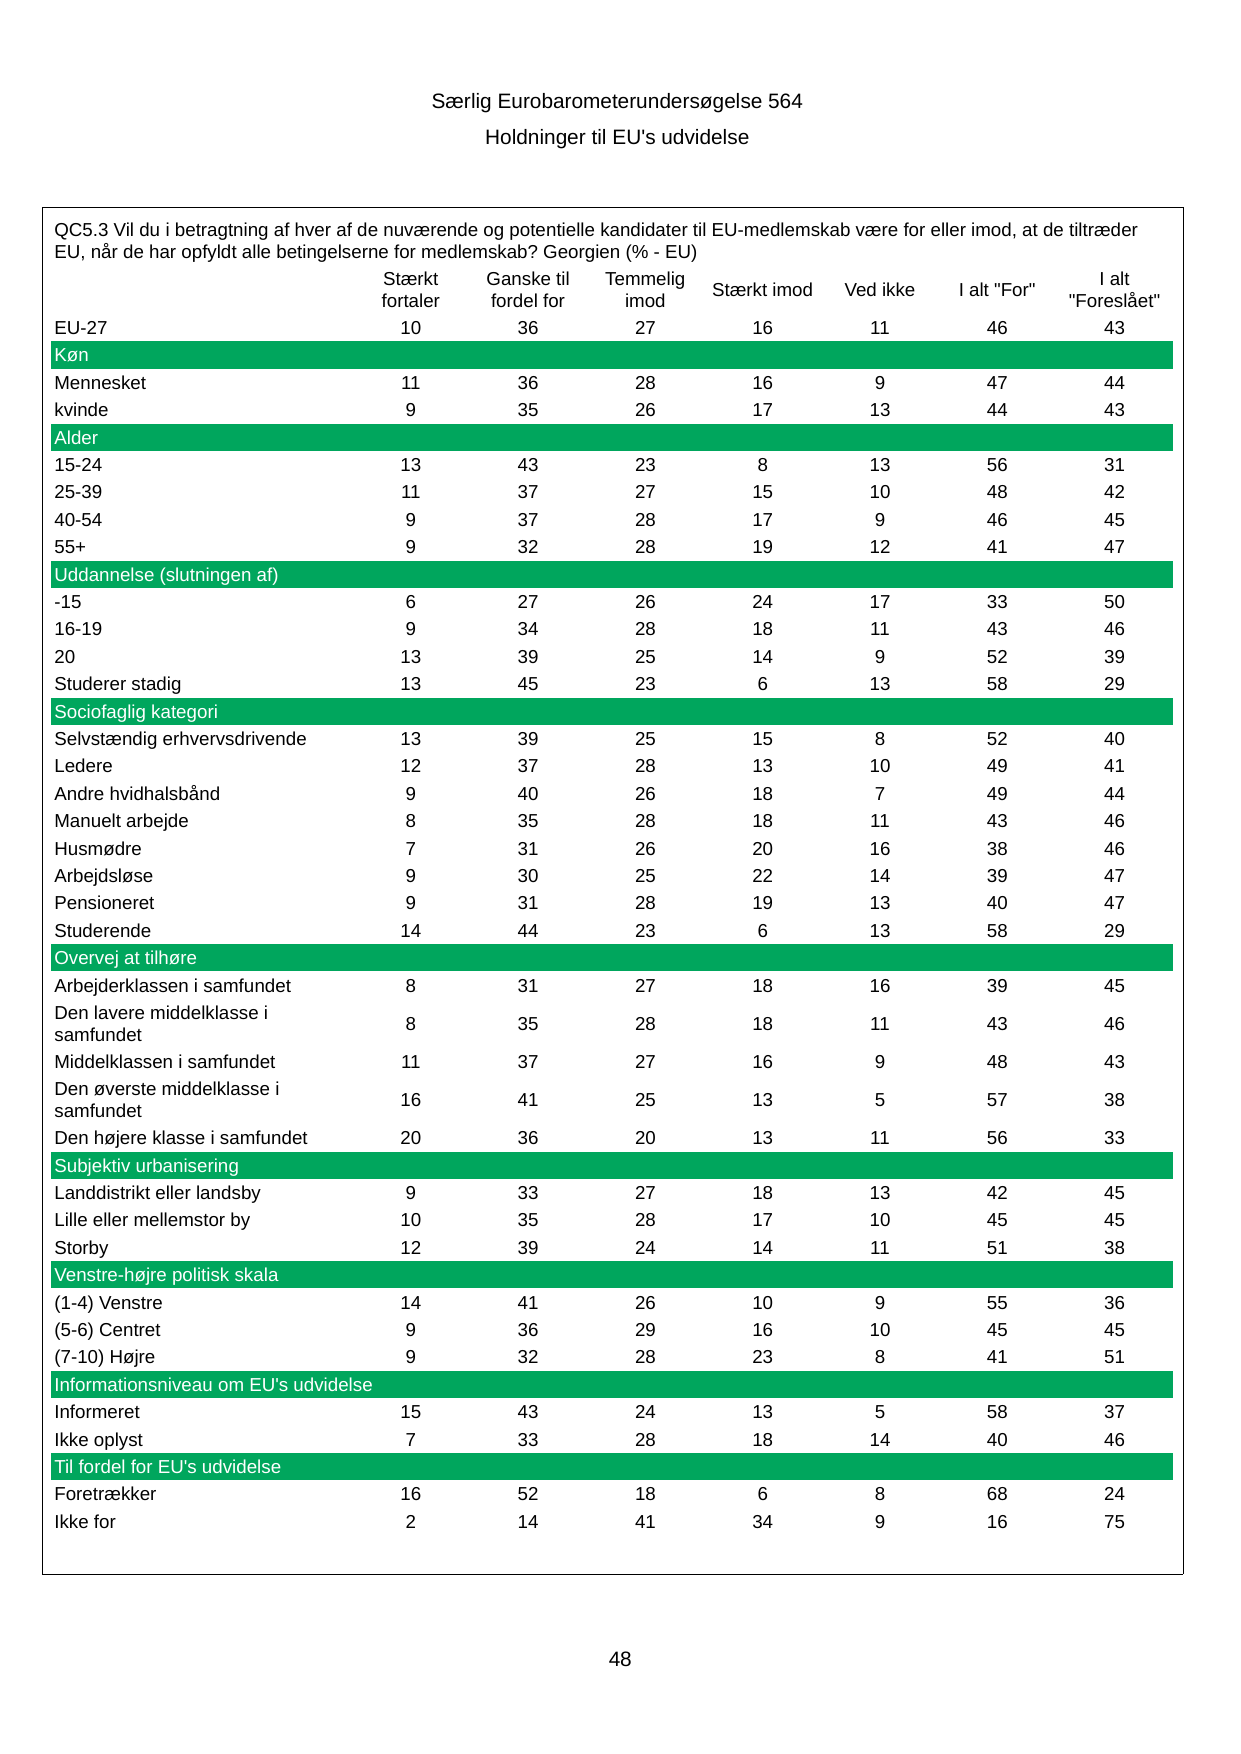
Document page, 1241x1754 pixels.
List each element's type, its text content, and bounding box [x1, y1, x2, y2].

table_cell 9 [352, 396, 469, 423]
table_cell 6 [352, 588, 469, 615]
table_cell 27 [586, 971, 704, 999]
table_cell 38 [938, 835, 1056, 862]
table_cell 44 [1056, 780, 1173, 807]
table_cell 28 [586, 1426, 704, 1453]
table_cell 75 [1056, 1508, 1173, 1535]
table_cell 68 [938, 1480, 1056, 1508]
table_cell 14 [821, 862, 938, 889]
table_cell 41 [469, 1289, 586, 1316]
table_cell 15 [352, 1398, 469, 1426]
table_cell 28 [586, 999, 704, 1048]
table_cell 36 [469, 369, 586, 396]
table_cell 15 [704, 478, 821, 506]
table_cell 32 [469, 1343, 586, 1371]
table_cell 26 [586, 588, 704, 615]
table_cell 25 [586, 862, 704, 889]
table_cell 49 [938, 780, 1056, 807]
table_cell 24 [586, 1398, 704, 1426]
table_cell 17 [821, 588, 938, 615]
table_cell 16 [704, 369, 821, 396]
table_cell 13 [704, 1124, 821, 1152]
table_cell 49 [938, 752, 1056, 780]
table_cell 23 [586, 670, 704, 697]
table_cell 13 [352, 725, 469, 752]
table_cell Ikke for [51, 1508, 352, 1535]
table_cell Ved ikke [821, 265, 938, 314]
table_cell 13 [821, 396, 938, 423]
table_cell 17 [704, 506, 821, 533]
table_cell 7 [352, 1426, 469, 1453]
table_cell 14 [352, 1289, 469, 1316]
table_cell 31 [469, 889, 586, 917]
table_cell 31 [469, 971, 586, 999]
table_cell 18 [704, 807, 821, 834]
table_cell 29 [1056, 917, 1173, 944]
table_cell Lille eller mellemstor by [51, 1206, 352, 1234]
table_cell 10 [821, 1316, 938, 1343]
table_cell 36 [469, 314, 586, 341]
table_cell 25 [586, 1075, 704, 1124]
table_cell 16 [704, 1316, 821, 1343]
table_cell 47 [1056, 862, 1173, 889]
table_cell Ledere [51, 752, 352, 780]
table_cell (7-10) Højre [51, 1343, 352, 1371]
table_cell 45 [1056, 971, 1173, 999]
table_cell Selvstændig erhvervsdrivende [51, 725, 352, 752]
table_cell 38 [1056, 1075, 1173, 1124]
table_cell 13 [821, 670, 938, 697]
table_cell 39 [469, 725, 586, 752]
table_cell 8 [352, 807, 469, 834]
table_cell 58 [938, 670, 1056, 697]
table_cell 43 [1056, 314, 1173, 341]
table_cell 27 [586, 1048, 704, 1075]
table_cell 25-39 [51, 478, 352, 506]
table_cell 8 [821, 1480, 938, 1508]
table_cell 11 [821, 615, 938, 643]
table_cell Manuelt arbejde [51, 807, 352, 834]
table_cell 20 [51, 643, 352, 670]
table_cell 17 [704, 1206, 821, 1234]
table_cell 40 [938, 889, 1056, 917]
table_cell 24 [704, 588, 821, 615]
table_cell 42 [938, 1179, 1056, 1206]
table_cell kvinde [51, 396, 352, 423]
table_cell 41 [1056, 752, 1173, 780]
table_cell Informeret [51, 1398, 352, 1426]
table_cell 10 [352, 314, 469, 341]
table_cell 18 [586, 1480, 704, 1508]
table_cell 9 [352, 506, 469, 533]
table_cell I alt "Foreslået" [1056, 265, 1173, 314]
table_cell 39 [938, 971, 1056, 999]
table_cell 10 [704, 1289, 821, 1316]
table_cell 15 [704, 725, 821, 752]
table_cell 5 [821, 1075, 938, 1124]
table_cell 33 [469, 1426, 586, 1453]
table_cell 15-24 [51, 451, 352, 478]
table_cell 22 [704, 862, 821, 889]
table_cell 27 [586, 478, 704, 506]
table_cell 35 [469, 1206, 586, 1234]
table_cell 13 [821, 1179, 938, 1206]
table_cell 40-54 [51, 506, 352, 533]
table_cell 43 [938, 999, 1056, 1048]
table_cell 38 [1056, 1234, 1173, 1261]
table_cell Pensioneret [51, 889, 352, 917]
table_cell 8 [821, 725, 938, 752]
table_cell 16-19 [51, 615, 352, 643]
table_cell Temmelig imod [586, 265, 704, 314]
table_cell 43 [469, 451, 586, 478]
table_cell 29 [586, 1316, 704, 1343]
table_cell 9 [821, 1048, 938, 1075]
table_cell 40 [469, 780, 586, 807]
table_cell 55+ [51, 533, 352, 561]
table_cell 11 [821, 1124, 938, 1152]
table_cell 16 [821, 971, 938, 999]
table_cell 28 [586, 533, 704, 561]
table_cell 28 [586, 1206, 704, 1234]
table_cell 11 [352, 369, 469, 396]
table_cell 13 [352, 670, 469, 697]
table_cell 11 [821, 999, 938, 1048]
table_cell 51 [1056, 1343, 1173, 1371]
table_cell 10 [821, 478, 938, 506]
table_cell 18 [704, 780, 821, 807]
table_cell Husmødre [51, 835, 352, 862]
table_cell 46 [1056, 615, 1173, 643]
table_cell 9 [821, 369, 938, 396]
table_cell 18 [704, 1179, 821, 1206]
table_cell 46 [1056, 1426, 1173, 1453]
table_cell 20 [704, 835, 821, 862]
table_cell 13 [821, 451, 938, 478]
table_cell 44 [469, 917, 586, 944]
table_cell Den lavere middelklasse i samfundet [51, 999, 352, 1048]
table_cell 20 [352, 1124, 469, 1152]
table_cell 9 [352, 1343, 469, 1371]
table_cell Overvej at tilhøre [51, 944, 1173, 971]
table_cell 9 [821, 643, 938, 670]
table_cell 33 [1056, 1124, 1173, 1152]
table_cell 27 [586, 314, 704, 341]
table_cell 44 [1056, 369, 1173, 396]
table_cell 43 [938, 807, 1056, 834]
table_cell 26 [586, 396, 704, 423]
table_cell 24 [1056, 1480, 1173, 1508]
table_cell 16 [821, 835, 938, 862]
table_cell 9 [352, 615, 469, 643]
table_cell 11 [352, 478, 469, 506]
table_cell 45 [938, 1316, 1056, 1343]
table_cell 42 [1056, 478, 1173, 506]
table_cell 13 [352, 451, 469, 478]
table_cell 44 [938, 396, 1056, 423]
table_cell 40 [1056, 725, 1173, 752]
table_cell 9 [352, 889, 469, 917]
table_cell 28 [586, 369, 704, 396]
table_cell 16 [704, 314, 821, 341]
table_cell 13 [821, 917, 938, 944]
table_cell 28 [586, 506, 704, 533]
table_cell Den højere klasse i samfundet [51, 1124, 352, 1152]
table_cell 56 [938, 1124, 1056, 1152]
table_cell 35 [469, 999, 586, 1048]
table_cell 26 [586, 780, 704, 807]
table_cell Arbejdsløse [51, 862, 352, 889]
table_cell Den øverste middelklasse i samfundet [51, 1075, 352, 1124]
table_cell 37 [469, 752, 586, 780]
table_cell 10 [821, 1206, 938, 1234]
table_cell 14 [352, 917, 469, 944]
table_cell 47 [1056, 533, 1173, 561]
table_cell 35 [469, 807, 586, 834]
table_cell 58 [938, 917, 1056, 944]
table_cell 40 [938, 1426, 1056, 1453]
table_cell 35 [469, 396, 586, 423]
table_cell 26 [586, 1289, 704, 1316]
table_cell 36 [469, 1316, 586, 1343]
table_cell Ganske til fordel for [469, 265, 586, 314]
table_cell Uddannelse (slutningen af) [51, 561, 1173, 588]
table_cell 16 [352, 1075, 469, 1124]
table_cell 37 [469, 478, 586, 506]
table_cell Middelklassen i samfundet [51, 1048, 352, 1075]
table_cell 14 [469, 1508, 586, 1535]
table_cell 33 [469, 1179, 586, 1206]
table_cell Mennesket [51, 369, 352, 396]
table_cell 9 [352, 533, 469, 561]
table_cell 36 [1056, 1289, 1173, 1316]
table_cell 16 [352, 1480, 469, 1508]
table_cell 20 [586, 1124, 704, 1152]
table_cell 50 [1056, 588, 1173, 615]
table_cell 52 [938, 725, 1056, 752]
table_cell 18 [704, 615, 821, 643]
table_cell 43 [469, 1398, 586, 1426]
table_cell Foretrækker [51, 1480, 352, 1508]
table_cell 57 [938, 1075, 1056, 1124]
table_cell 19 [704, 533, 821, 561]
table_cell 51 [938, 1234, 1056, 1261]
table_cell 12 [352, 1234, 469, 1261]
table_cell 28 [586, 807, 704, 834]
table_cell 12 [821, 533, 938, 561]
table_cell 39 [1056, 643, 1173, 670]
table_cell 5 [821, 1398, 938, 1426]
table_cell 28 [586, 1343, 704, 1371]
table_cell Køn [51, 341, 1173, 369]
table_cell Studerende [51, 917, 352, 944]
table_cell Subjektiv urbanisering [51, 1152, 1173, 1179]
table_cell (1-4) Venstre [51, 1289, 352, 1316]
table_cell 18 [704, 1426, 821, 1453]
table_cell 14 [821, 1426, 938, 1453]
table_cell Til fordel for EU's udvidelse [51, 1453, 1173, 1480]
table_cell 39 [938, 862, 1056, 889]
table_cell 9 [352, 1316, 469, 1343]
table_cell 8 [821, 1343, 938, 1371]
table_cell 11 [821, 1234, 938, 1261]
table_cell Stærkt imod [704, 265, 821, 314]
table_cell 55 [938, 1289, 1056, 1316]
table_cell Sociofaglig kategori [51, 698, 1173, 725]
table_cell 33 [938, 588, 1056, 615]
table_cell 43 [938, 615, 1056, 643]
table_cell Studerer stadig [51, 670, 352, 697]
table_cell 34 [704, 1508, 821, 1535]
table_cell Stærkt fortaler [352, 265, 469, 314]
table_cell 43 [1056, 1048, 1173, 1075]
table_cell 17 [704, 396, 821, 423]
table_cell 7 [352, 835, 469, 862]
table_cell 39 [469, 643, 586, 670]
table_cell 6 [704, 1480, 821, 1508]
table_cell 7 [821, 780, 938, 807]
table_cell 23 [586, 451, 704, 478]
table_cell 11 [821, 314, 938, 341]
table_cell 39 [469, 1234, 586, 1261]
table_cell 48 [938, 478, 1056, 506]
table_cell 46 [938, 506, 1056, 533]
table_cell 13 [352, 643, 469, 670]
table_cell 32 [469, 533, 586, 561]
table_cell 14 [704, 1234, 821, 1261]
table_cell 41 [938, 1343, 1056, 1371]
table_cell Informationsniveau om EU's udvidelse [51, 1371, 1173, 1398]
table_header QC5.3 Vil du i betragtning af hver af de nuværende og potentielle kandidater til EU-medlemskab være for eller imod, at de tiltræder EU, når de har opfyldt alle betingelserne for medlemskab? Georgien (% - EU) [51, 216, 1173, 265]
table_cell 23 [586, 917, 704, 944]
table_cell 23 [704, 1343, 821, 1371]
table_cell 41 [586, 1508, 704, 1535]
table_cell Storby [51, 1234, 352, 1261]
table_cell 45 [1056, 1206, 1173, 1234]
table_cell -15 [51, 588, 352, 615]
table_cell 18 [704, 971, 821, 999]
table_cell 37 [469, 1048, 586, 1075]
table_cell 41 [938, 533, 1056, 561]
table_cell 9 [821, 506, 938, 533]
table_cell 9 [352, 862, 469, 889]
table_cell 45 [938, 1206, 1056, 1234]
table_cell 13 [821, 889, 938, 917]
table_cell 8 [352, 971, 469, 999]
table_cell 25 [586, 643, 704, 670]
table_cell EU-27 [51, 314, 352, 341]
table_cell 31 [1056, 451, 1173, 478]
table_cell 9 [821, 1289, 938, 1316]
table_cell 25 [586, 725, 704, 752]
table_cell 34 [469, 615, 586, 643]
table_cell 13 [704, 1075, 821, 1124]
table_cell 2 [352, 1508, 469, 1535]
table_cell 47 [1056, 889, 1173, 917]
table_cell 8 [352, 999, 469, 1048]
table_cell Ikke oplyst [51, 1426, 352, 1453]
table_cell 8 [704, 451, 821, 478]
table_cell Venstre-højre politisk skala [51, 1261, 1173, 1288]
table_cell 36 [469, 1124, 586, 1152]
table_cell 18 [704, 999, 821, 1048]
table_cell 45 [1056, 1316, 1173, 1343]
table_cell 24 [586, 1234, 704, 1261]
table_cell 47 [938, 369, 1056, 396]
table_cell Andre hvidhalsbånd [51, 780, 352, 807]
table_cell 28 [586, 752, 704, 780]
table_cell 45 [469, 670, 586, 697]
table_cell 46 [1056, 807, 1173, 834]
table_cell 27 [586, 1179, 704, 1206]
table_cell Alder [51, 424, 1173, 451]
table_cell 9 [821, 1508, 938, 1535]
table_cell 9 [352, 780, 469, 807]
table_cell I alt "For" [938, 265, 1056, 314]
table_cell 31 [469, 835, 586, 862]
table_cell 30 [469, 862, 586, 889]
table_cell Arbejderklassen i samfundet [51, 971, 352, 999]
table_cell 9 [352, 1179, 469, 1206]
table_cell 10 [821, 752, 938, 780]
table_cell 11 [352, 1048, 469, 1075]
table_cell 56 [938, 451, 1056, 478]
table_cell 58 [938, 1398, 1056, 1426]
table_cell 10 [352, 1206, 469, 1234]
table_cell 37 [1056, 1398, 1173, 1426]
table_cell 28 [586, 889, 704, 917]
table_cell 46 [938, 314, 1056, 341]
table_cell 13 [704, 752, 821, 780]
table_cell 37 [469, 506, 586, 533]
table_cell 46 [1056, 835, 1173, 862]
table_cell 11 [821, 807, 938, 834]
table_cell 16 [704, 1048, 821, 1075]
table_cell 52 [938, 643, 1056, 670]
table_cell 46 [1056, 999, 1173, 1048]
table_cell 43 [1056, 396, 1173, 423]
table_cell 12 [352, 752, 469, 780]
table_cell 16 [938, 1508, 1056, 1535]
table_cell (5-6) Centret [51, 1316, 352, 1343]
table_cell 41 [469, 1075, 586, 1124]
table_cell Landdistrikt eller landsby [51, 1179, 352, 1206]
table_cell 45 [1056, 1179, 1173, 1206]
table_cell 19 [704, 889, 821, 917]
table_cell 52 [469, 1480, 586, 1508]
table_cell 48 [938, 1048, 1056, 1075]
table_cell 29 [1056, 670, 1173, 697]
table_cell 13 [704, 1398, 821, 1426]
table_cell 45 [1056, 506, 1173, 533]
table_cell 6 [704, 917, 821, 944]
table_cell 6 [704, 670, 821, 697]
table_cell 14 [704, 643, 821, 670]
table_cell 28 [586, 615, 704, 643]
table_cell 26 [586, 835, 704, 862]
table_cell [51, 265, 352, 314]
table_cell 27 [469, 588, 586, 615]
